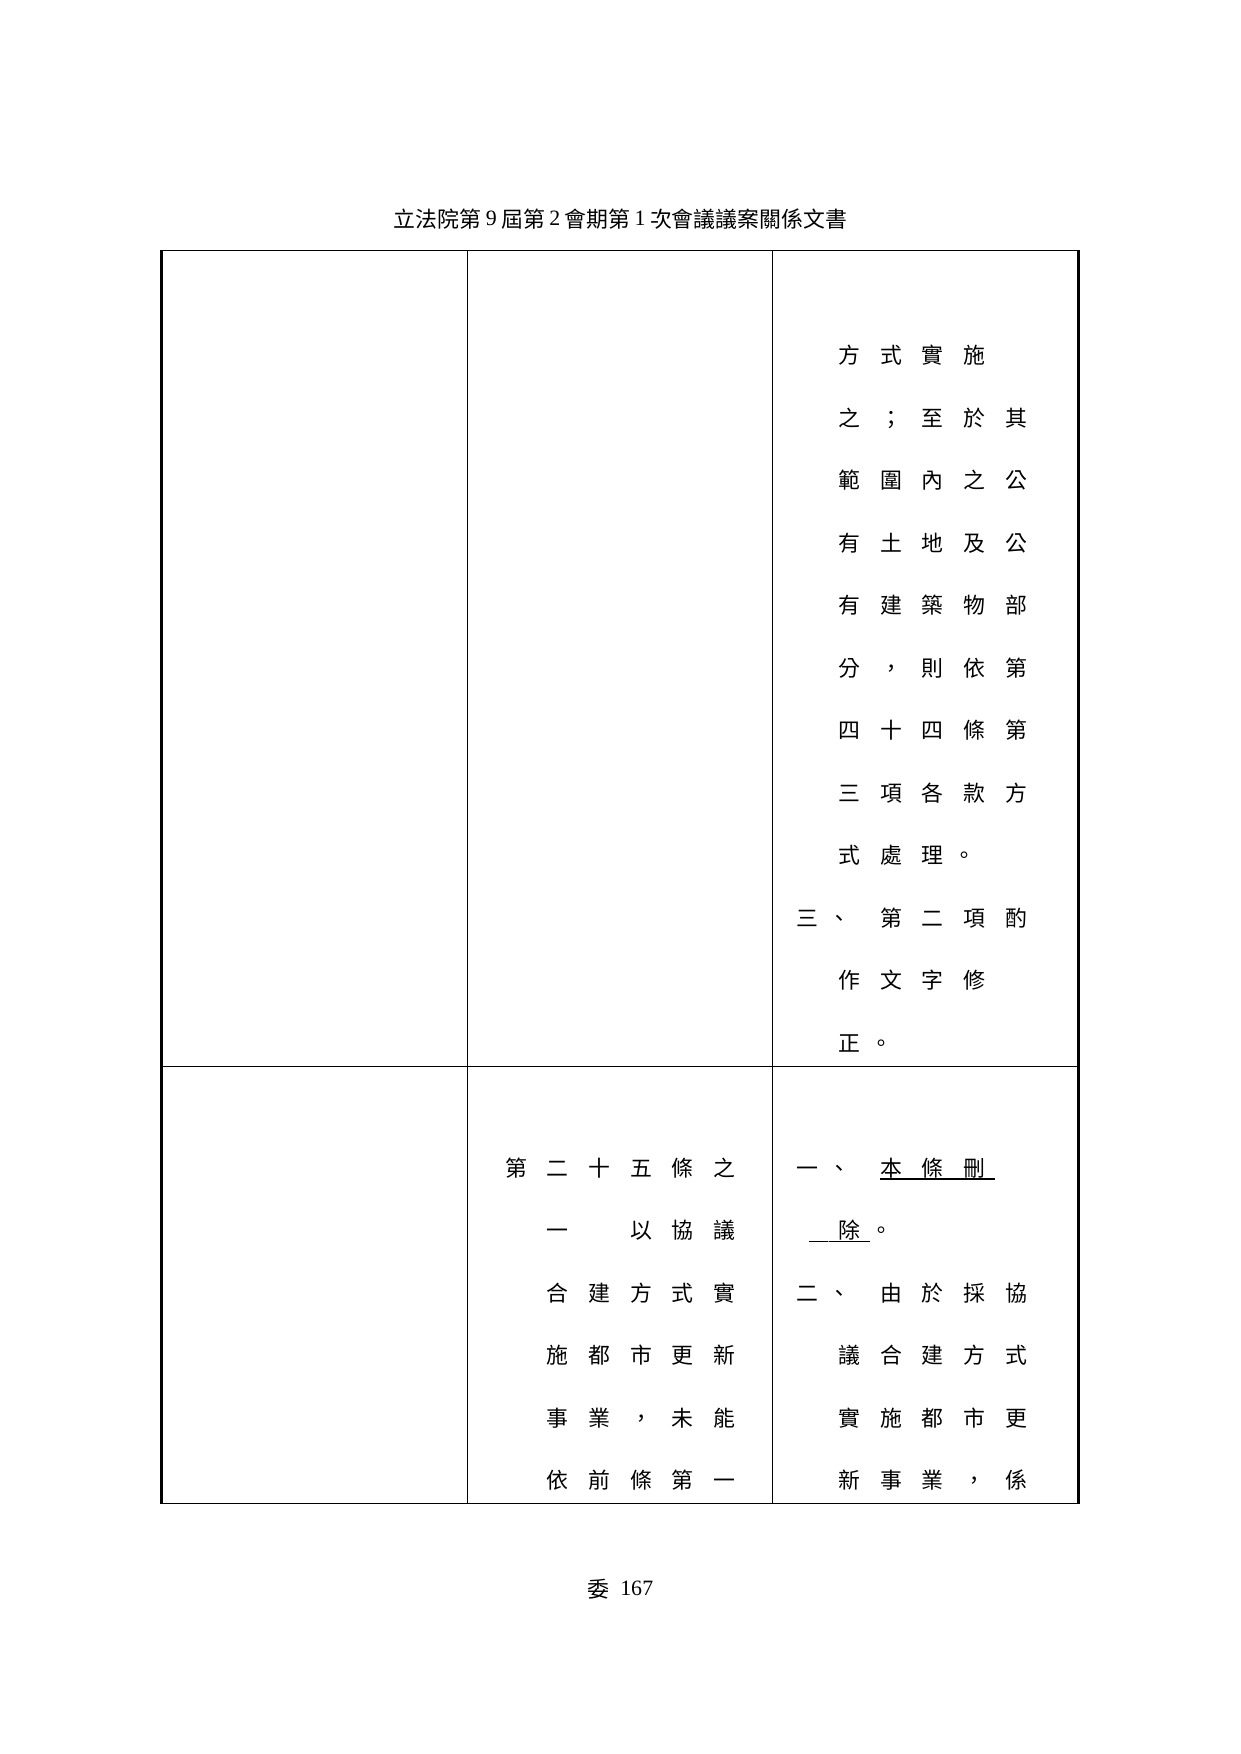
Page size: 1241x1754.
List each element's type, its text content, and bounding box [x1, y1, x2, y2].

table_cell 第二十五條之一 以協議合建方式實施都市更新事業，未能依前條第一 [468, 1067, 772, 1503]
table_cell 一、本條刪除。 二、由於採協議合建方式實施都市更新事業，係 [773, 1067, 1077, 1503]
table_cell 方式實施之；至於其範圍內之公有土地及公有建築物部分，則依第四十四條第三項各款方式處理。 三、第二項酌作文字修正。 [773, 251, 1077, 1066]
table_cell [163, 1067, 467, 1503]
table_cell [163, 251, 467, 1066]
table_cell [468, 251, 772, 1066]
